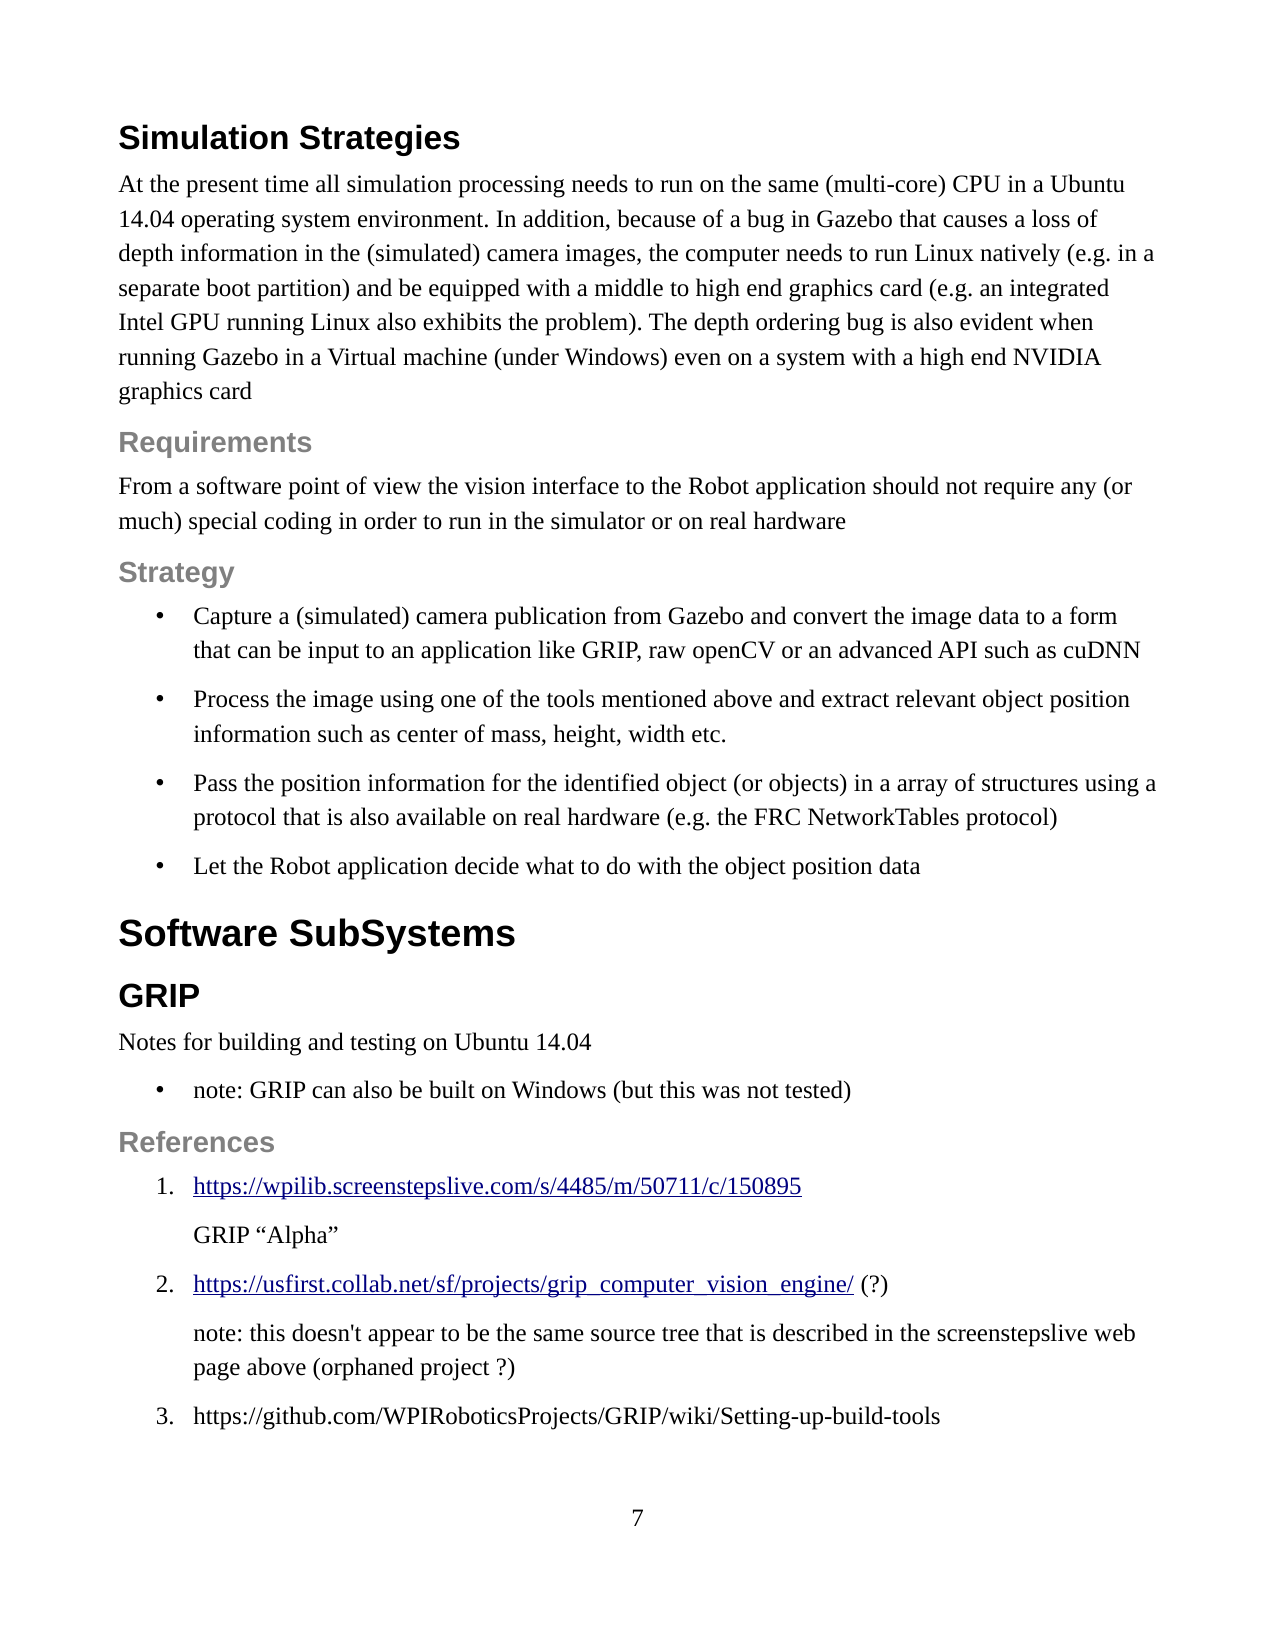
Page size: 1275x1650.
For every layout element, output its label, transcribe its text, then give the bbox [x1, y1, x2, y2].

text At the present time all simulation processing needs to run on the same (multi-core) CPU in a Ubuntu 14.04 operating system environment. In addition, because of a bug in Gazebo that causes a loss of depth information in the (simulated) camera images, the computer needs to run Linux natively (e.g. in a separate boot partition) and be equipped with a middle to high end graphics card (e.g. an integrated Intel GPU running Linux also exhibits the problem). The depth ordering bug is also evident when running Gazebo in a Virtual machine (under Windows) even on a system with a high end NVIDIA graphics card [118, 169, 1157, 405]
subtitle Requirements [118, 425, 1157, 459]
list https://usfirst.collab.net/sf/projects/grip_computer_vision_engine/ (?) [156, 1269, 1157, 1298]
list Let the Robot application decide what to do with the object position data [156, 851, 1157, 880]
text Notes for building and testing on Ubuntu 14.04 [118, 1027, 1157, 1055]
list note: GRIP can also be built on Windows (but this was not tested) [156, 1076, 1157, 1104]
subtitle GRIP [118, 975, 1157, 1014]
list https://wpilib.screenstepslive.com/s/4485/m/50711/c/150895 [156, 1171, 1157, 1199]
subtitle Simulation Strategies [118, 118, 1157, 157]
list Capture a (simulated) camera publication from Gazebo and convert the image data to a form that can be input to an application like GRIP, raw openCV or an advanced API such as cuDNN [156, 601, 1157, 664]
list GRIP “Alpha” [156, 1220, 1157, 1248]
list Process the image using one of the tools mentioned above and extract relevant object position information such as center of mass, height, width etc. [156, 684, 1157, 748]
list Pass the position information for the identified object (or objects) in a array of structures using a protocol that is also available on real hardware (e.g. the FRC NetworkTables protocol) [156, 768, 1157, 831]
subtitle Strategy [118, 555, 1157, 588]
subtitle References [118, 1125, 1157, 1158]
subtitle Software SubSystems [118, 911, 1157, 954]
list note: this doesn't appear to be the same source tree that is described in the screenstepslive web page above (orphaned project ?) [156, 1318, 1157, 1381]
text From a software point of view the vision interface to the Robot application should not require any (or much) special coding in order to run in the simulator or on real hardware [118, 471, 1157, 534]
list https://github.com/WPIRoboticsProjects/GRIP/wiki/Setting-up-build-tools [156, 1401, 1157, 1430]
